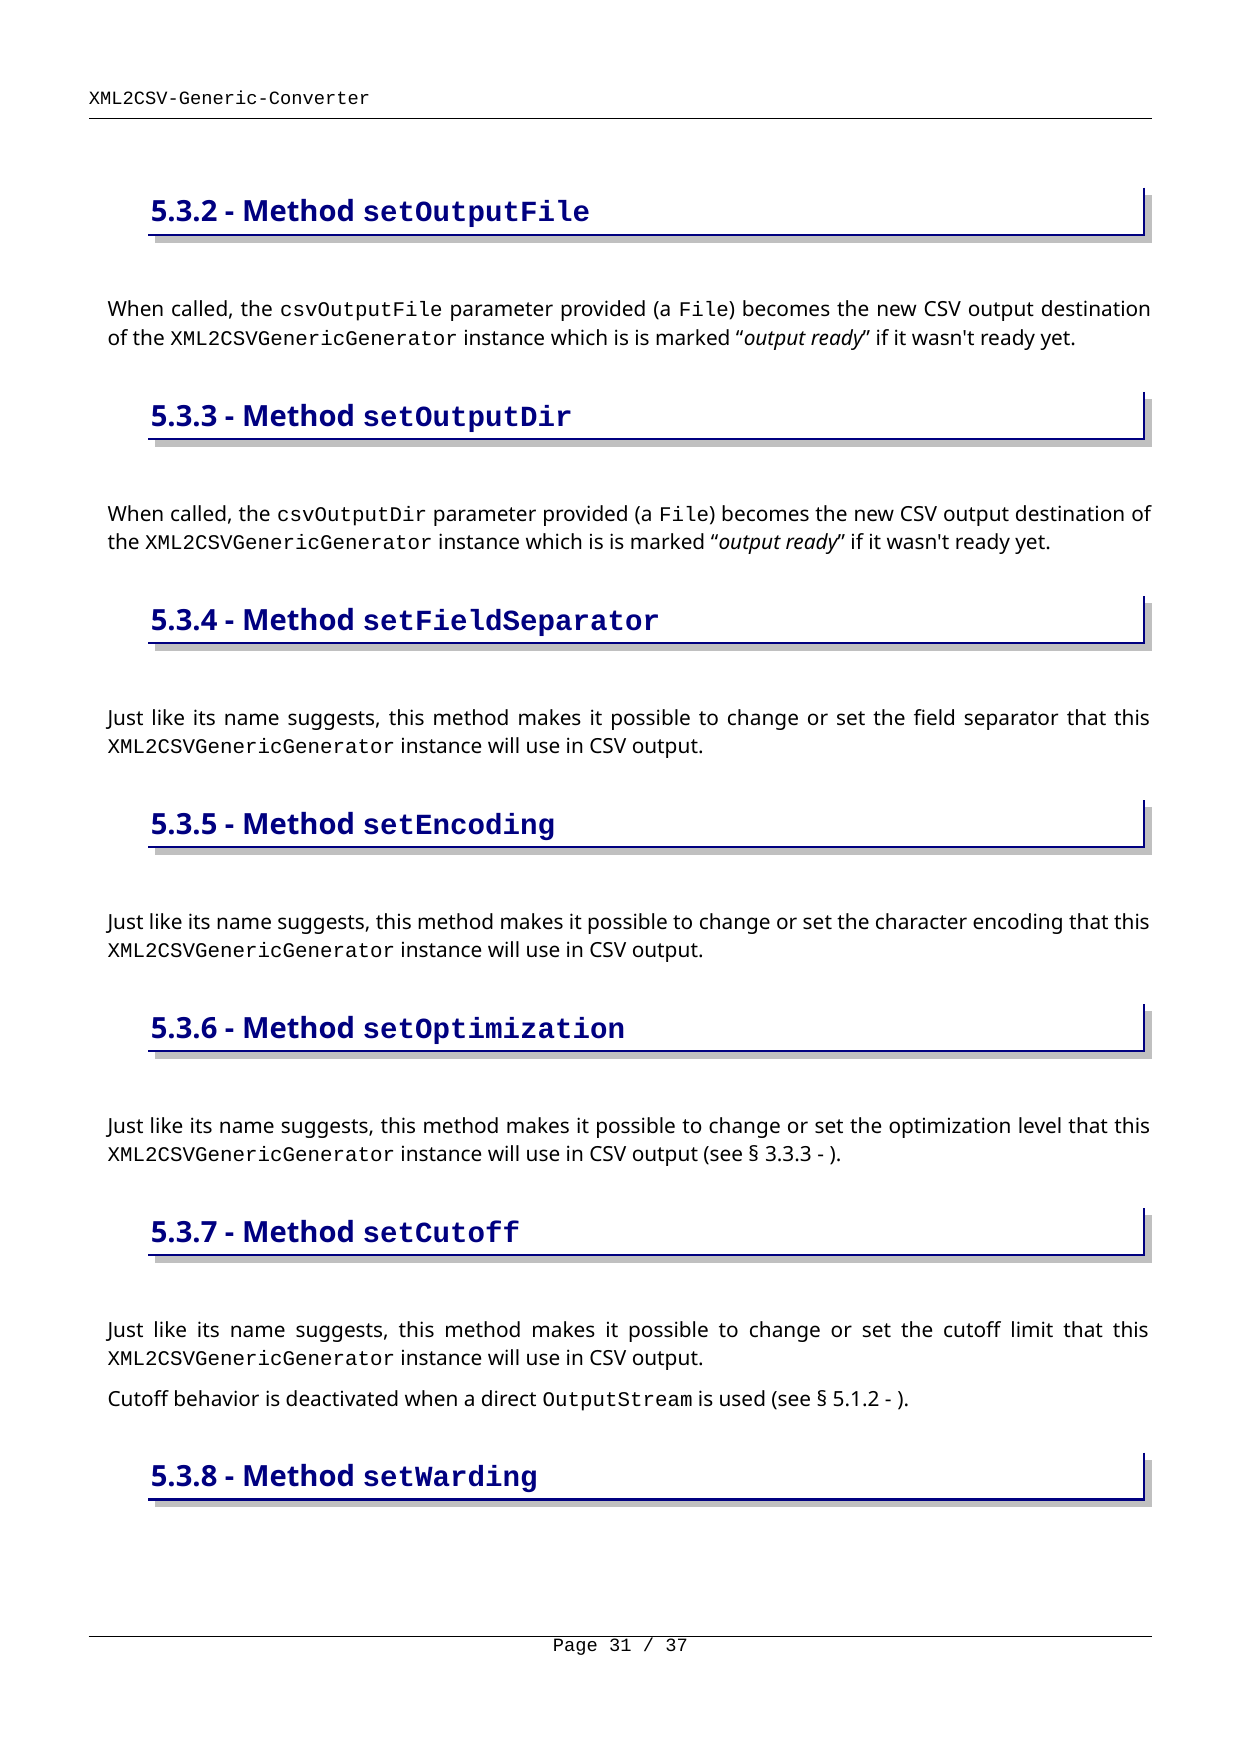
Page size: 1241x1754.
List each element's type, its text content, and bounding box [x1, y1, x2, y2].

text Cutoff behavior is deactivated when a direct OutputStream is used (see § 5.1.2 - ). [107, 1384, 1152, 1412]
subtitle Method setOutputFile [148, 188, 1143, 234]
text Just like its name suggests, this method makes it possible to change or set the character encoding that this XML2CSVGenericGenerator instance will use in CSV output. [107, 907, 1152, 964]
subtitle Method setOptimization [148, 1004, 1143, 1050]
subtitle Method setWarding [148, 1453, 1143, 1498]
text Just like its name suggests, this method makes it possible to change or set the field separator that this XML2CSVGenericGenerator instance will use in CSV output. [107, 703, 1152, 760]
text When called, the csvOutputDir parameter provided (a File) becomes the new CSV output destination of the XML2CSVGenericGenerator instance which is is marked “output ready” if it wasn't ready yet. [107, 499, 1152, 556]
text Just like its name suggests, this method makes it possible to change or set the optimization level that this XML2CSVGenericGenerator instance will use in CSV output (see § 3.3.3 - ). [107, 1111, 1152, 1168]
subtitle Method setEncoding [148, 800, 1143, 846]
subtitle Method setOutputDir [148, 392, 1143, 438]
text When called, the csvOutputFile parameter provided (a File) becomes the new CSV output destination of the XML2CSVGenericGenerator instance which is is marked “output ready” if it wasn't ready yet. [107, 294, 1152, 352]
subtitle Method setCutoff [148, 1208, 1143, 1254]
text Just like its name suggests, this method makes it possible to change or set the cutoff limit that this XML2CSVGenericGenerator instance will use in CSV output. [107, 1315, 1152, 1372]
subtitle Method setFieldSeparator [148, 596, 1143, 642]
